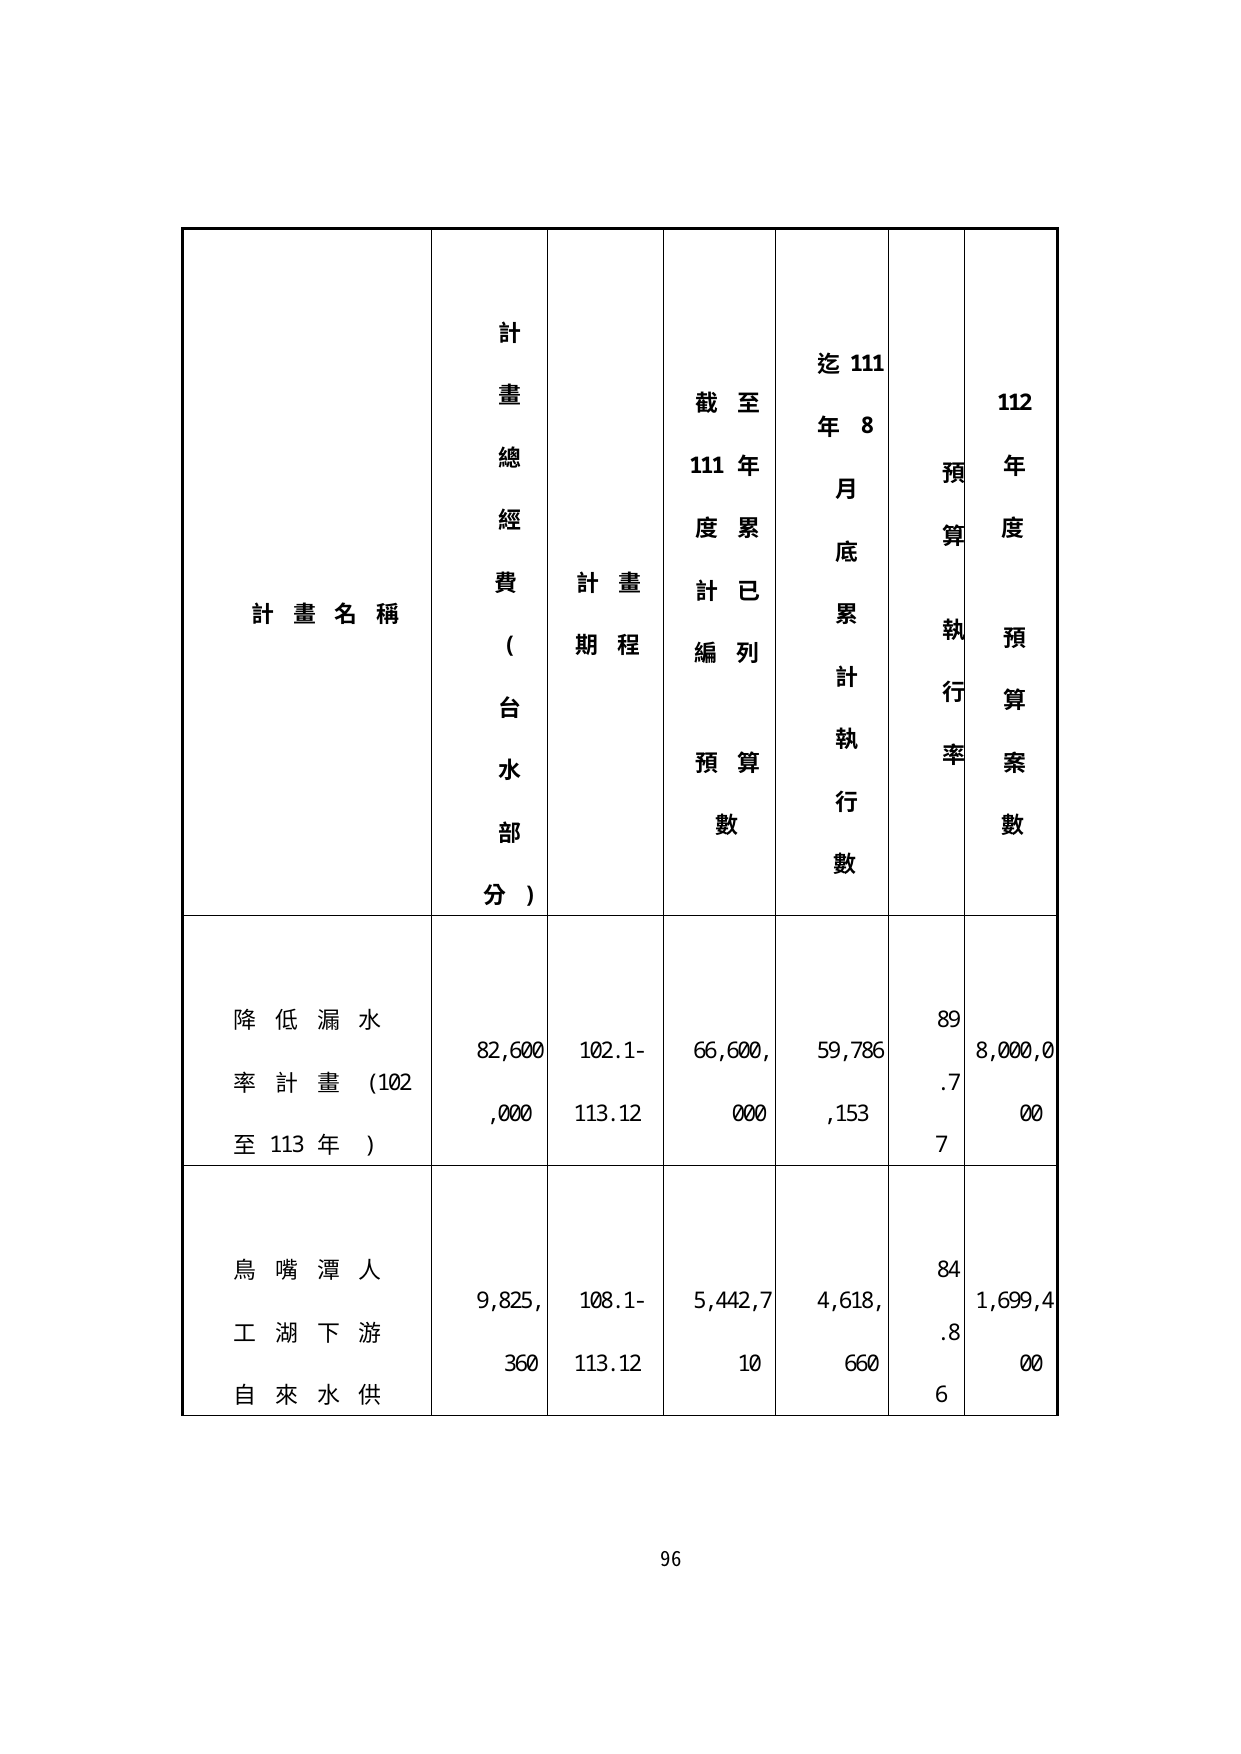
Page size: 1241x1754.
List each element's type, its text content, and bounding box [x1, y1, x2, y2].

table_header 預算 執行率 [889, 230, 964, 915]
table_cell 1,699,400 [965, 1166, 1056, 1415]
table_cell 9,825,360 [432, 1166, 547, 1415]
table_header 計畫名稱 [184, 230, 431, 915]
table_cell 降低漏水率計畫(102至113年) [184, 916, 431, 1165]
table_cell 4,618,660 [776, 1166, 888, 1415]
table_header 計畫期程 [548, 230, 663, 915]
table_cell 89.77 [889, 916, 964, 1165]
table_header 112年度 預算案數 [965, 230, 1056, 915]
table_cell 108.1-113.12 [548, 1166, 663, 1415]
table_header 計畫總經費(台水部分) [432, 230, 547, 915]
table_cell 59,786,153 [776, 916, 888, 1165]
table_cell 8,000,000 [965, 916, 1056, 1165]
table_cell 66,600,000 [664, 916, 775, 1165]
table_header 迄111年8月底累計執行數 [776, 230, 888, 915]
table_cell 鳥嘴潭人工湖下游自來水供 [184, 1166, 431, 1415]
table_header 截至111年度累計已編列 預算數 [664, 230, 775, 915]
table_cell 5,442,710 [664, 1166, 775, 1415]
table_cell 82,600,000 [432, 916, 547, 1165]
table_cell 102.1-113.12 [548, 916, 663, 1165]
table_cell 84.86 [889, 1166, 964, 1415]
